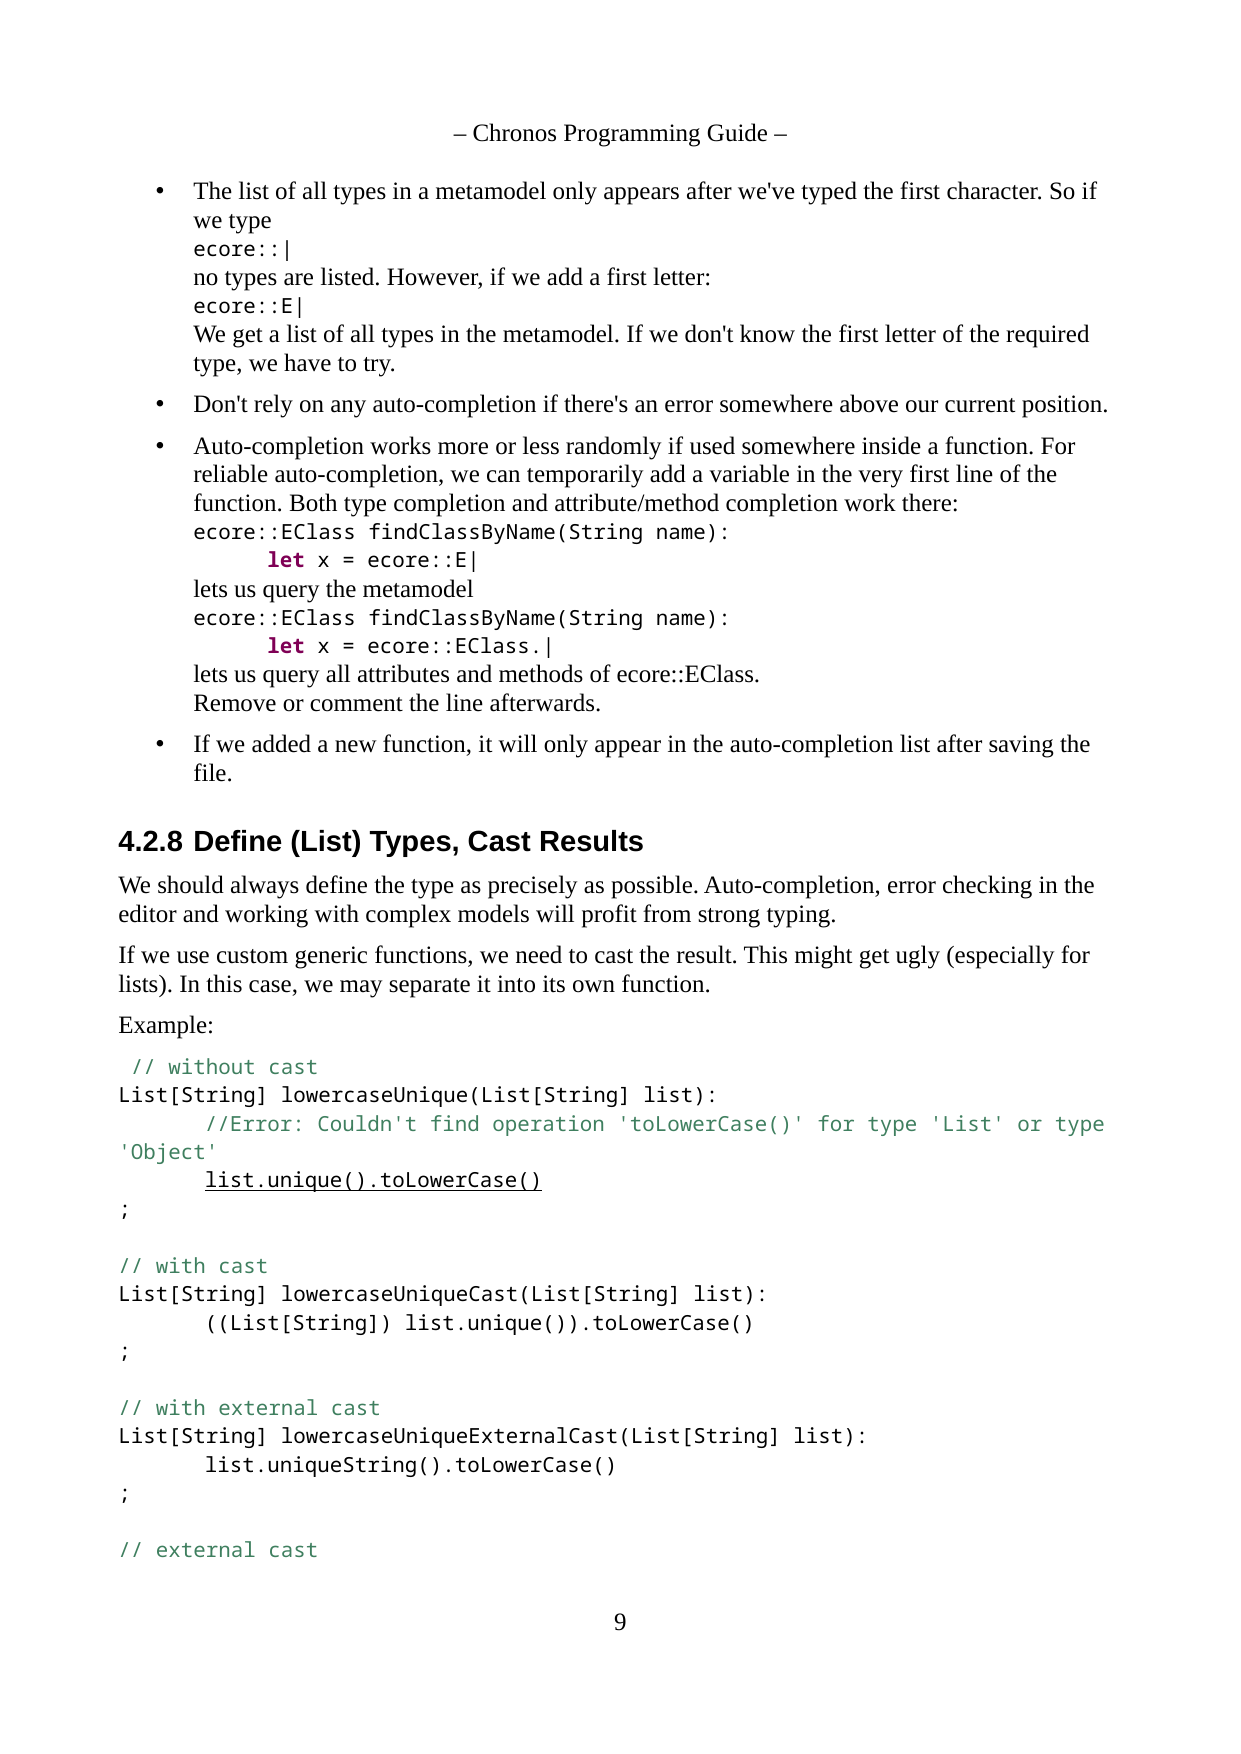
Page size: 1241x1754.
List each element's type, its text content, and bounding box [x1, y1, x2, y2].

list If we added a new function, it will only appear in the auto-completion list after saving the file. [156, 729, 1122, 787]
text list.uniqueString().toLowerCase() [118, 1450, 1122, 1478]
text ; [118, 1194, 1122, 1222]
text // with external cast [118, 1393, 1122, 1421]
list Auto-completion works more or less randomly if used somewhere inside a function. For reliable auto-completion, we can temporarily add a variable in the very first line of the function. Both type completion and attribute/method completion work there: ecore::EClass findClassByName(String name): let x = ecore::E| lets us query the metamodel ecore::EClass findClassByName(String name): let x = ecore::EClass.| lets us query all attributes and methods of ecore::EClass. Remove or comment the line afterwards. [156, 431, 1122, 717]
text List[String] lowercaseUnique(List[String] list): [118, 1080, 1122, 1109]
list The list of all types in a metamodel only appears after we've typed the first character. So if we type ecore::| no types are listed. However, if we add a first letter: ecore::E| We get a list of all types in the metamodel. If we don't know the first letter of the required type, we have to try. [156, 176, 1122, 377]
text ; [118, 1336, 1122, 1364]
text If we use custom generic functions, we need to cast the result. This might get ugly (especially for lists). In this case, we may separate it into its own function. [118, 941, 1122, 998]
text List[String] lowercaseUniqueCast(List[String] list): [118, 1279, 1122, 1308]
text // without cast [118, 1052, 1122, 1080]
text Example: [118, 1011, 1122, 1039]
text ((List[String]) list.unique()).toLowerCase() [118, 1308, 1122, 1336]
text // with cast [118, 1251, 1122, 1279]
text list.unique().toLowerCase() [118, 1166, 1122, 1194]
text We should always define the type as precisely as possible. Auto-completion, error checking in the editor and working with complex models will profit from strong typing. [118, 871, 1122, 928]
text List[String] lowercaseUniqueExternalCast(List[String] list): [118, 1421, 1122, 1450]
text //Error: Couldn't find operation 'toLowerCase()' for type 'List' or type 'Object' [118, 1109, 1122, 1166]
text ; [118, 1478, 1122, 1507]
subtitle Define (List) Types, Cast Results [118, 824, 1122, 858]
text // external cast [118, 1535, 1122, 1564]
list Don't rely on any auto-completion if there's an error somewhere above our current position. [156, 389, 1122, 418]
